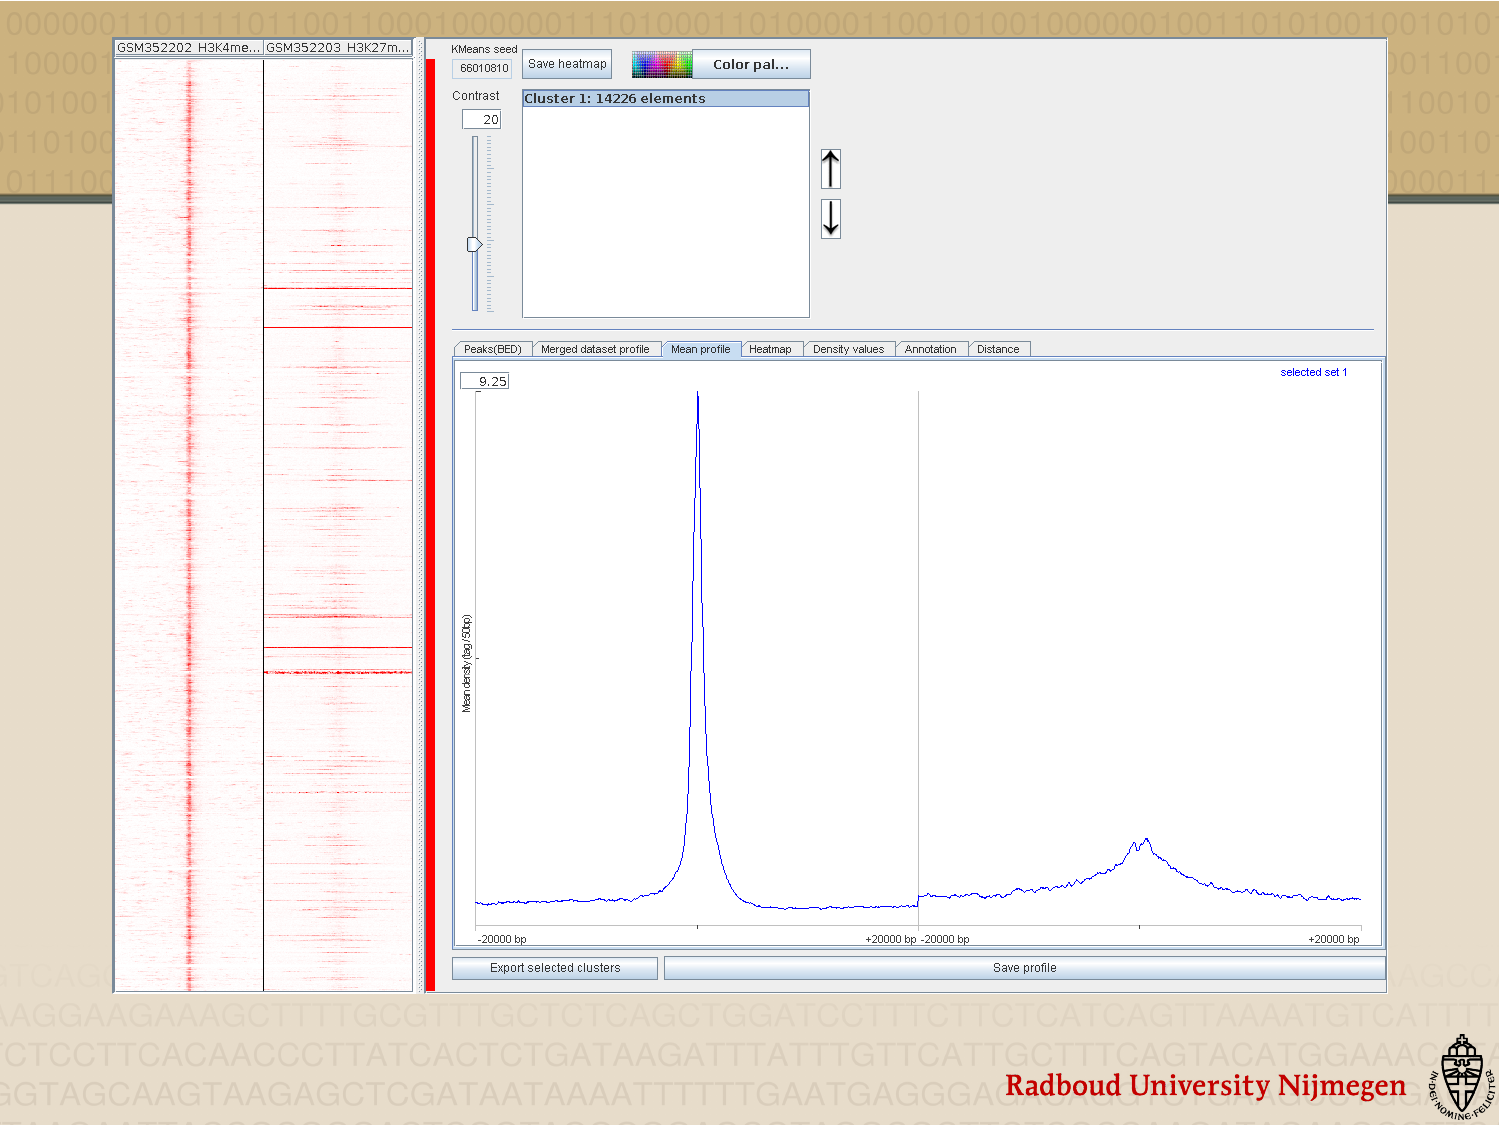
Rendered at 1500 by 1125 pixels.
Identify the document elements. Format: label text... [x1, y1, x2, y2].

picture [0, 1, 1500, 1125]
title Creating profiles [75, 7, 1425, 196]
